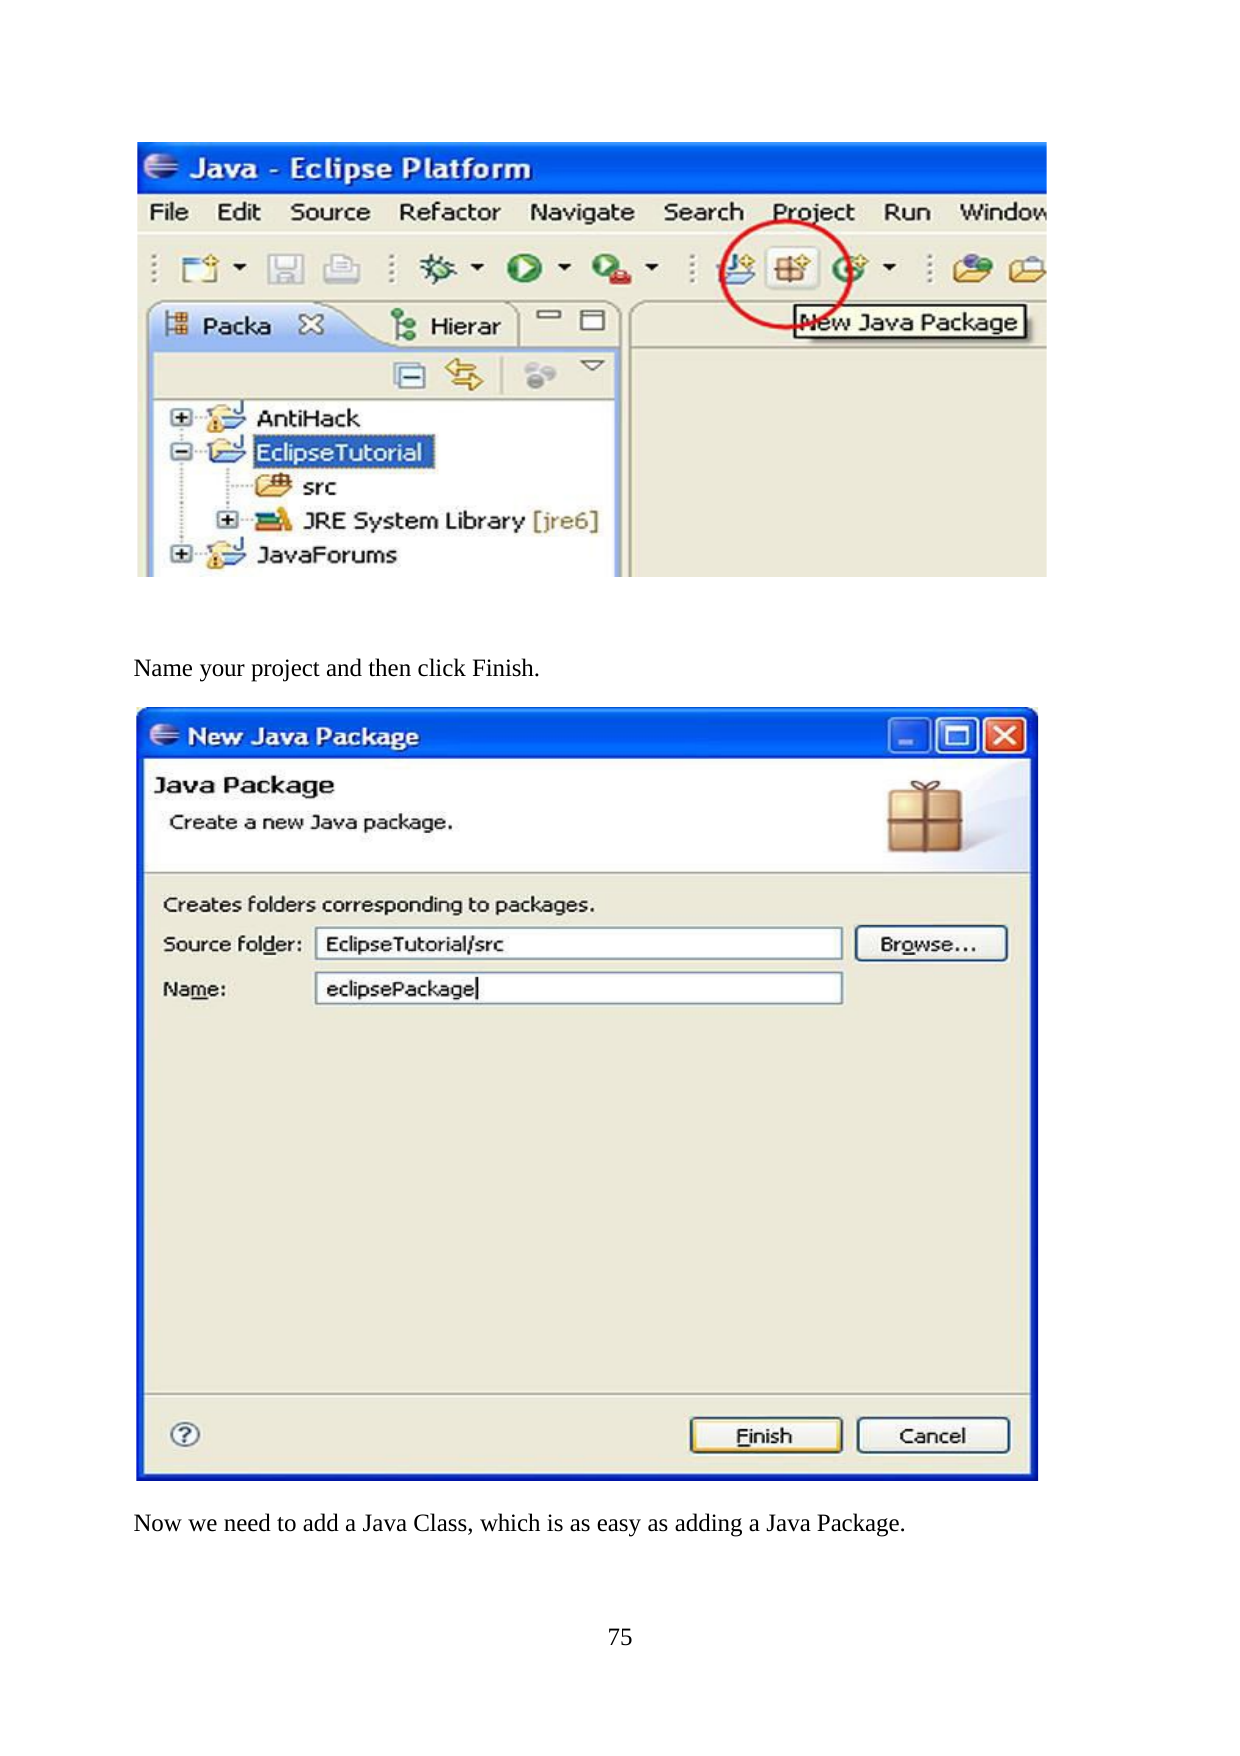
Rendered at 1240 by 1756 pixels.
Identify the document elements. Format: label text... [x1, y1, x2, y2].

text Now we need to add a Java Class, which is as easy as adding a Java Package. [133, 1508, 1064, 1537]
text Name your project and then click Finish. [133, 653, 1064, 681]
